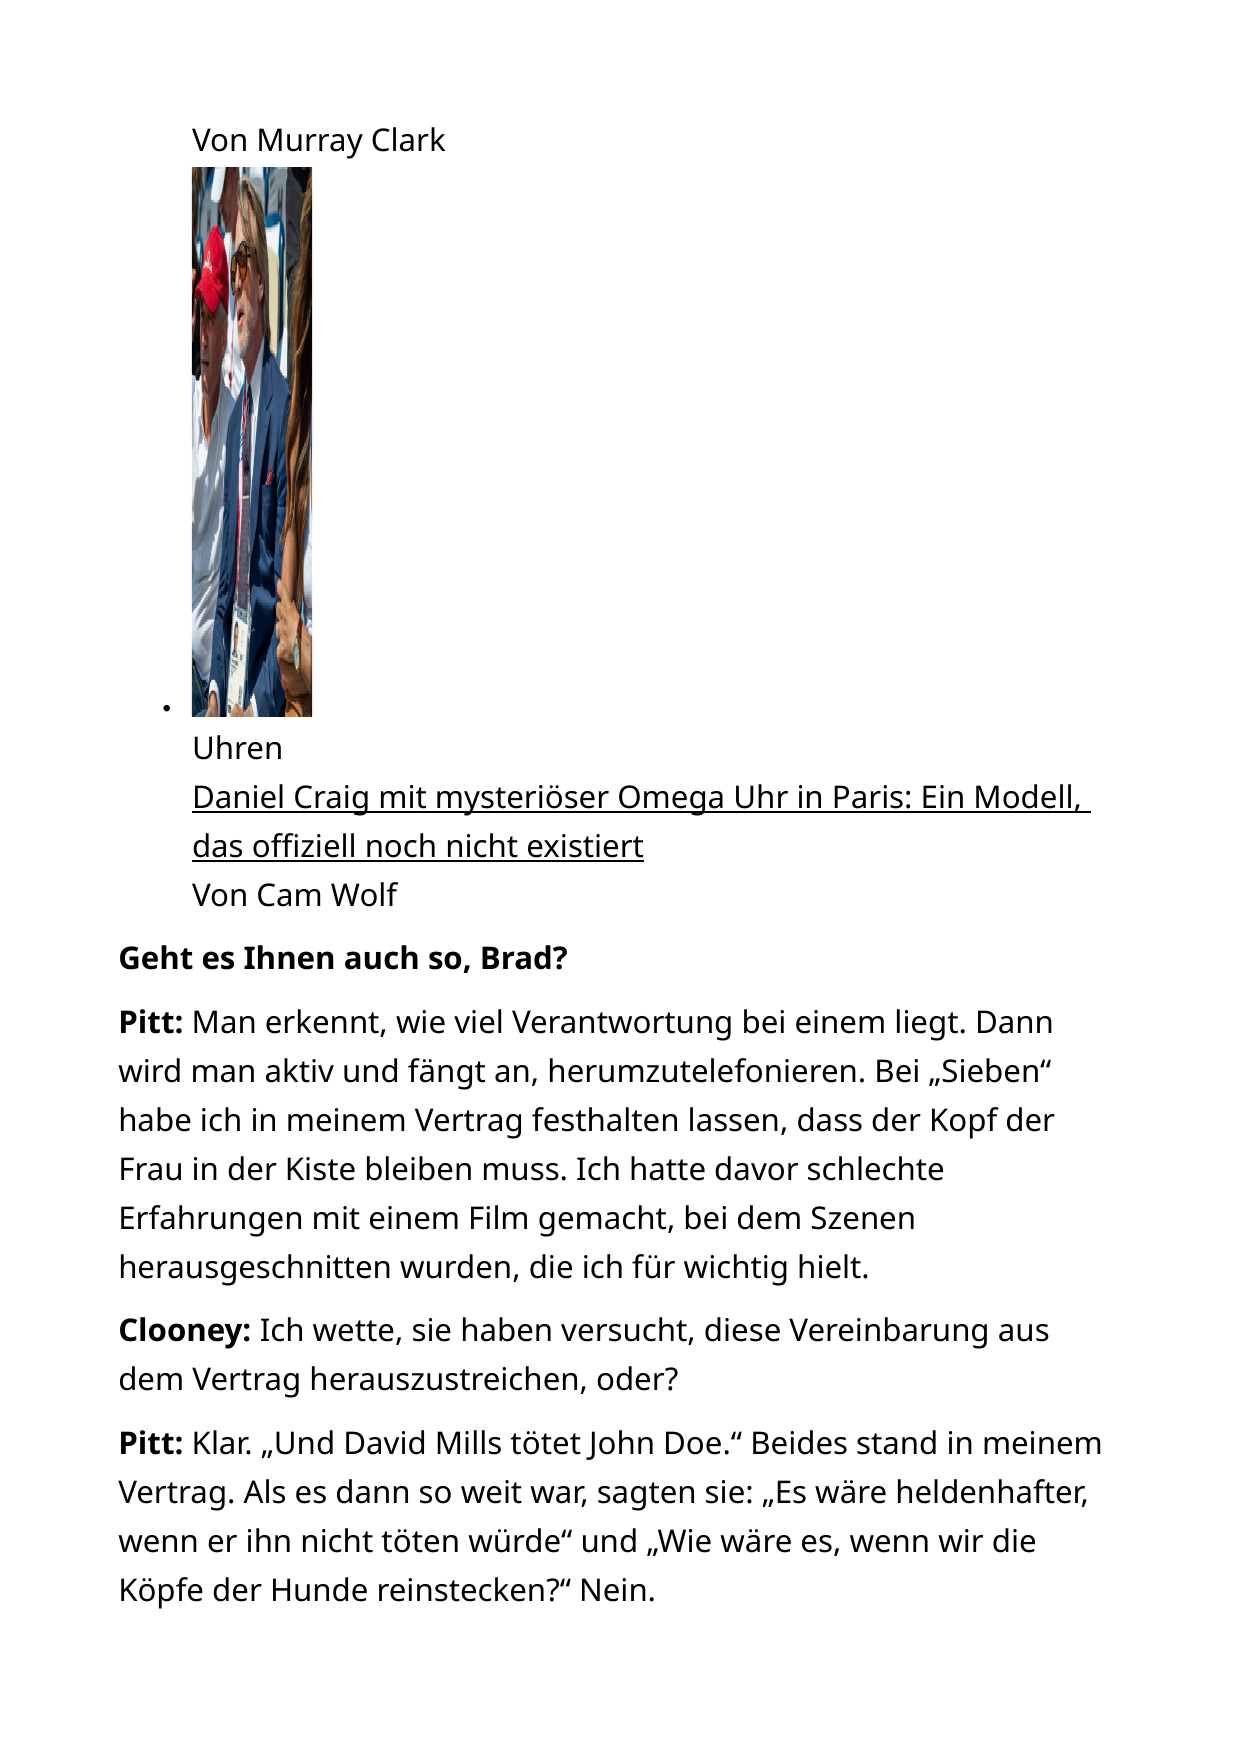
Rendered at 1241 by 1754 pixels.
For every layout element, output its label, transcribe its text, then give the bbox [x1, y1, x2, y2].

text Clooney: Ich wette, sie haben versucht, diese Vereinbarung aus dem Vertrag herauszustreichen, oder? [118, 1308, 1122, 1400]
list Daniel Craig mit mysteriöser Omega Uhr in Paris: Ein Modell, das offiziell noch nicht existiert [162, 775, 1122, 866]
text Pitt: Klar. „Und David Mills tötet John Doe.“ Beides stand in meinem Vertrag. Als es dann so weit war, sagten sie: „Es wäre heldenhafter, wenn er ihn nicht töten würde“ und „Wie wäre es, wenn wir die Köpfe der Hunde reinstecken?“ Nein. [118, 1421, 1122, 1610]
text Geht es Ihnen auch so, Brad? [118, 936, 1122, 979]
list Von Murray Clark [162, 118, 1122, 161]
text Pitt: Man erkennt, wie viel Verantwortung bei einem liegt. Dann wird man aktiv und fängt an, herumzutelefonieren. Bei „Sieben“ habe ich in meinem Vertrag festhalten lassen, dass der Kopf der Frau in der Kiste bleiben muss. Ich hatte davor schlechte Erfahrungen mit einem Film gemacht, bei dem Szenen herausgeschnitten wurden, die ich für wichtig hielt. [118, 1000, 1122, 1287]
picture [191, 167, 313, 717]
list Von Cam Wolf [162, 873, 1122, 915]
list Uhren [162, 726, 1122, 768]
